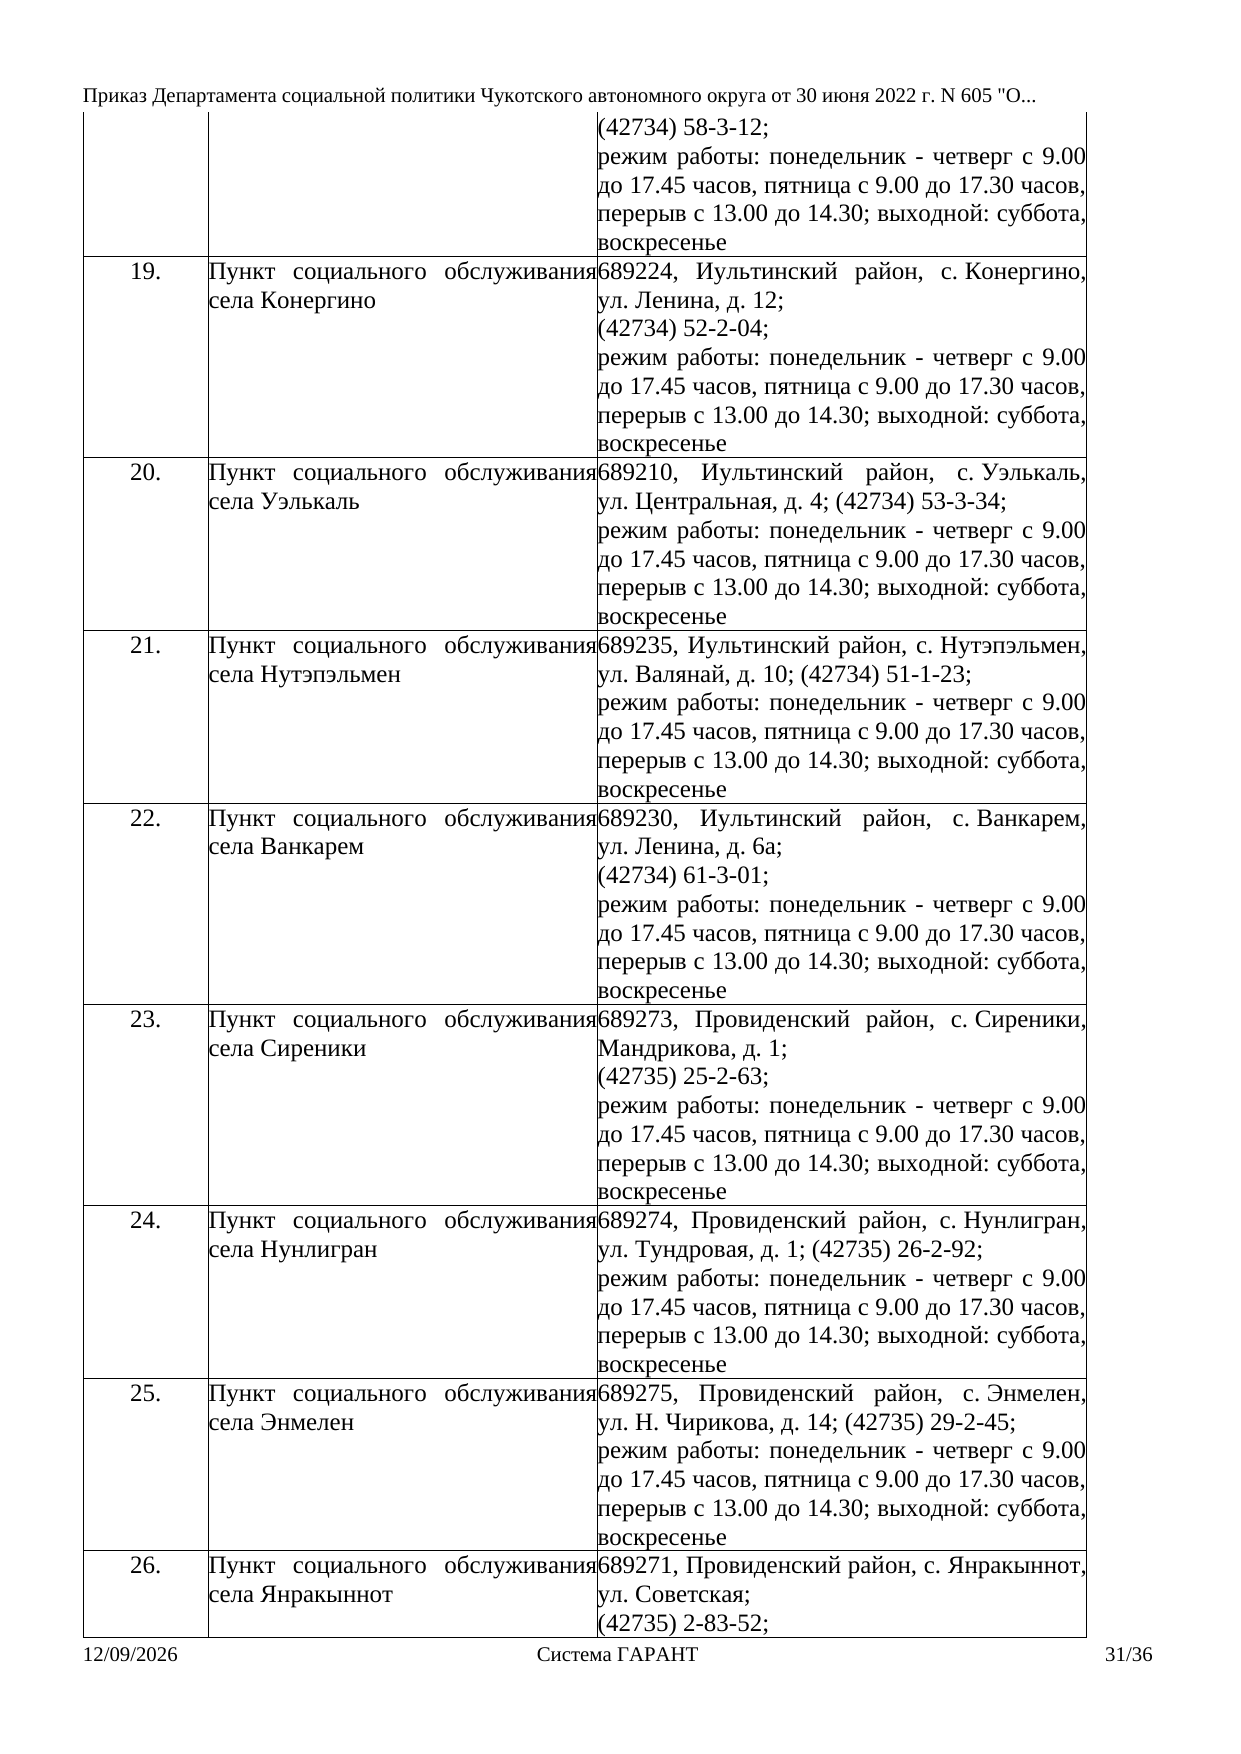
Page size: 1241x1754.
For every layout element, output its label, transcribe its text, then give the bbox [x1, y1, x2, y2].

table_cell 25. [84, 1379, 208, 1550]
table_cell [84, 112, 208, 256]
table_cell 689224, Иультинский район, с. Конергино, ул. Ленина, д. 12; (42734) 52-2-04; режим работы: понедельник - четверг с 9.00 до 17.45 часов, пятница с 9.00 до 17.30 часов, перерыв с 13.00 до 14.30; выходной: суббота, воскресенье [598, 257, 1086, 457]
table_cell Пункт социального обслуживания села Нутэпэльмен [209, 631, 597, 803]
table_cell 23. [84, 1005, 208, 1205]
table_cell 689210, Иультинский район, с. Уэлькаль, ул. Центральная, д. 4; (42734) 53-3-34; режим работы: понедельник - четверг с 9.00 до 17.45 часов, пятница с 9.00 до 17.30 часов, перерыв с 13.00 до 14.30; выходной: суббота, воскресенье [598, 458, 1086, 630]
table_cell [209, 112, 597, 256]
table_cell 689275, Провиденский район, с. Энмелен, ул. Н. Чирикова, д. 14; (42735) 29-2-45; режим работы: понедельник - четверг с 9.00 до 17.45 часов, пятница с 9.00 до 17.30 часов, перерыв с 13.00 до 14.30; выходной: суббота, воскресенье [598, 1379, 1086, 1550]
table_cell 20. [84, 458, 208, 630]
table_cell Пункт социального обслуживания села Ванкарем [209, 804, 597, 1004]
table_cell 689273, Провиденский район, с. Сиреники, Мандрикова, д. 1; (42735) 25-2-63; режим работы: понедельник - четверг с 9.00 до 17.45 часов, пятница с 9.00 до 17.30 часов, перерыв с 13.00 до 14.30; выходной: суббота, воскресенье [598, 1005, 1086, 1205]
table_cell Пункт социального обслуживания села Конергино [209, 257, 597, 457]
table_cell 689235, Иультинский район, с. Нутэпэльмен, ул. Валянай, д. 10; (42734) 51-1-23; режим работы: понедельник - четверг с 9.00 до 17.45 часов, пятница с 9.00 до 17.30 часов, перерыв с 13.00 до 14.30; выходной: суббота, воскресенье [598, 631, 1086, 803]
table_cell Пункт социального обслуживания села Энмелен [209, 1379, 597, 1550]
table_cell (42734) 58-3-12; режим работы: понедельник - четверг с 9.00 до 17.45 часов, пятница с 9.00 до 17.30 часов, перерыв с 13.00 до 14.30; выходной: суббота, воскресенье [598, 112, 1086, 256]
table_cell Пункт социального обслуживания села Сиреники [209, 1005, 597, 1205]
table_cell 22. [84, 804, 208, 1004]
table_cell Пункт социального обслуживания села Нунлигран [209, 1206, 597, 1378]
table_cell 26. [84, 1551, 208, 1637]
table_cell Пункт социального обслуживания села Уэлькаль [209, 458, 597, 630]
table_cell 19. [84, 257, 208, 457]
table_cell 21. [84, 631, 208, 803]
table_cell Пункт социального обслуживания села Янракыннот [209, 1551, 597, 1637]
table_cell 24. [84, 1206, 208, 1378]
table_cell 689271, Провиденский район, с. Янракыннот, ул. Советская; (42735) 2-83-52; [598, 1551, 1086, 1637]
table_cell 689274, Провиденский район, с. Нунлигран, ул. Тундровая, д. 1; (42735) 26-2-92; режим работы: понедельник - четверг с 9.00 до 17.45 часов, пятница с 9.00 до 17.30 часов, перерыв с 13.00 до 14.30; выходной: суббота, воскресенье [598, 1206, 1086, 1378]
table_cell 689230, Иультинский район, с. Ванкарем, ул. Ленина, д. 6а; (42734) 61-3-01; режим работы: понедельник - четверг с 9.00 до 17.45 часов, пятница с 9.00 до 17.30 часов, перерыв с 13.00 до 14.30; выходной: суббота, воскресенье [598, 804, 1086, 1004]
